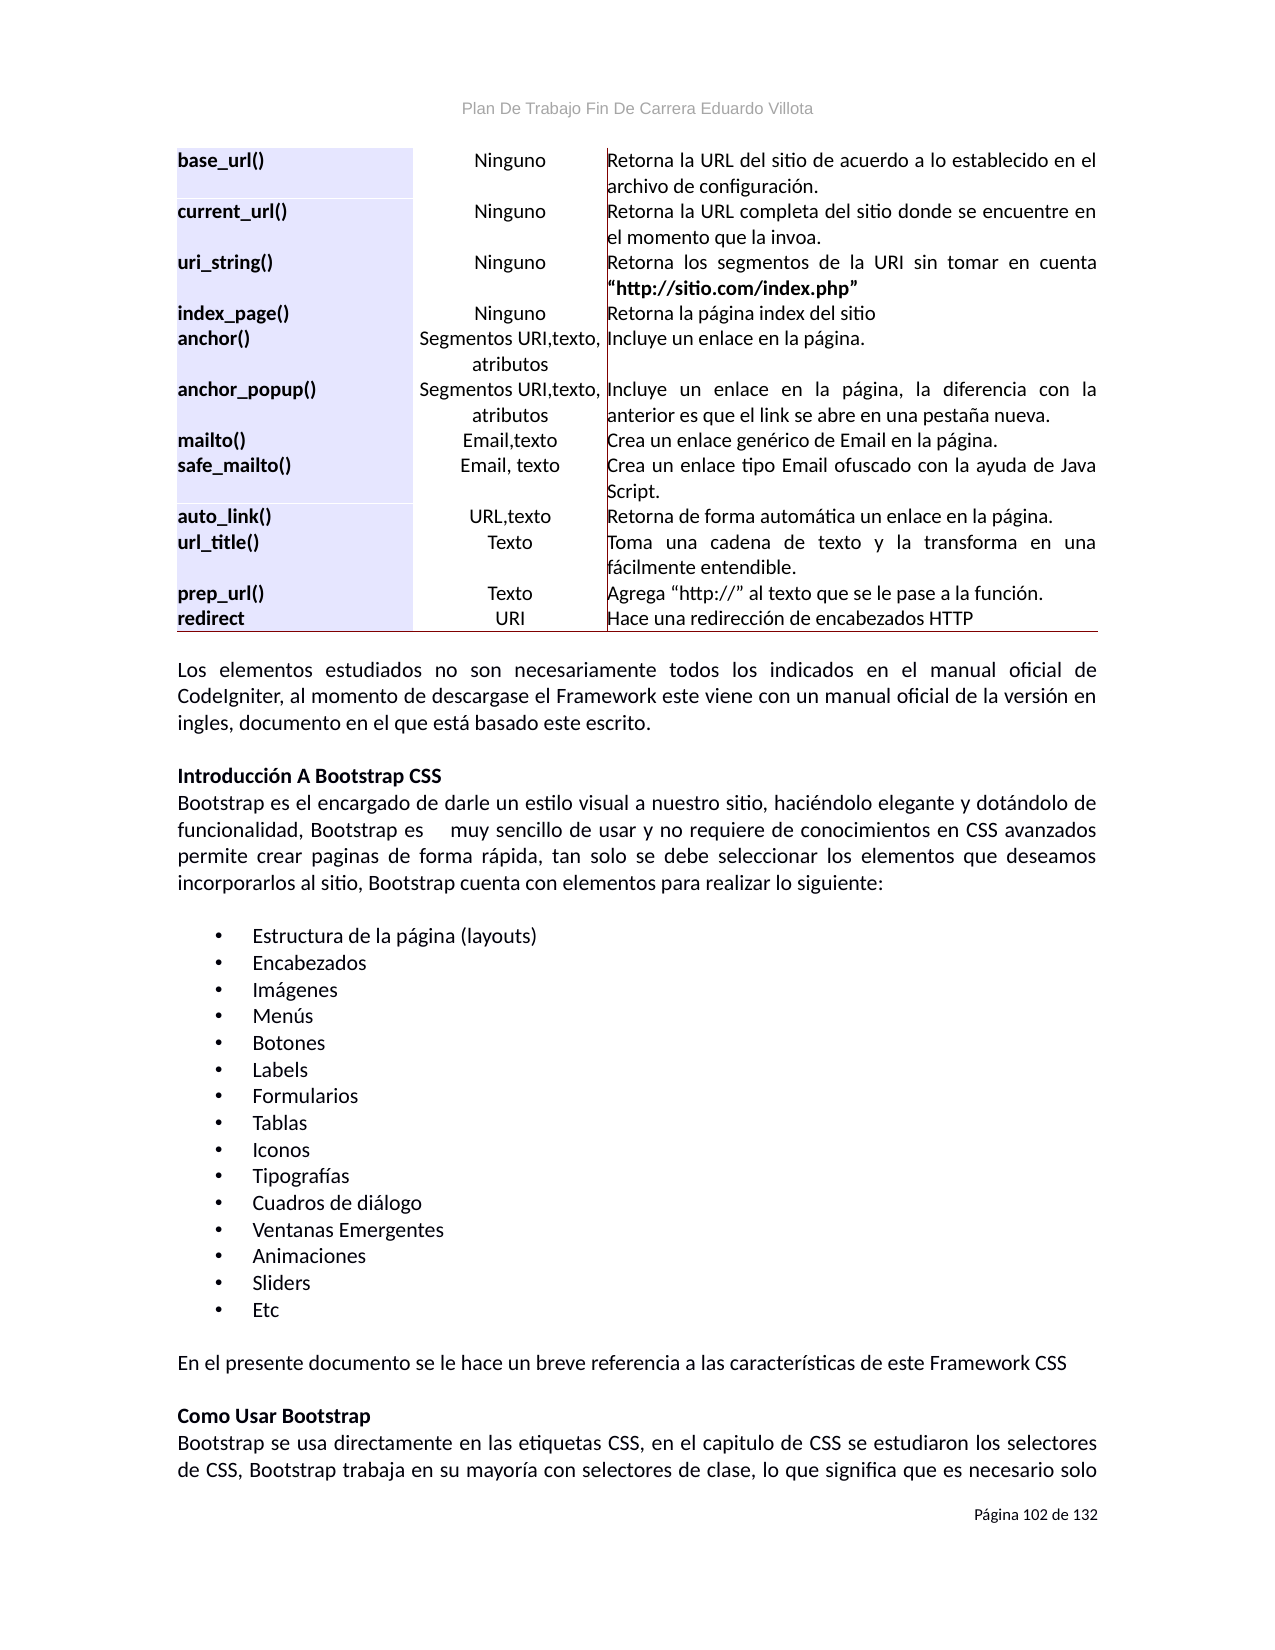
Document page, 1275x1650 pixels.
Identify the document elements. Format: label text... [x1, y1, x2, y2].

table_cell URL,texto [413, 504, 607, 529]
table_cell Ninguno [413, 249, 607, 300]
table_cell Ninguno [413, 300, 607, 326]
table_cell Incluye un enlace en la página. [608, 326, 1097, 376]
table_cell safe_mailto() [177, 453, 413, 503]
list Cuadros de diálogo [215, 1189, 1098, 1216]
table_cell Hace una redirección de encabezados HTTP [608, 605, 1097, 631]
table_cell prep_url() [177, 580, 413, 605]
table_cell Retorna la URL completa del sitio donde se encuentre en el momento que la invoa. [608, 199, 1097, 249]
table_cell Email,texto [413, 427, 607, 453]
text En el presente documento se le hace un breve referencia a las características de este Framework CSS [177, 1349, 1098, 1376]
table_cell redirect [177, 605, 413, 631]
list Labels [215, 1056, 1098, 1082]
table_cell anchor_popup() [177, 376, 413, 427]
list Menús [215, 1002, 1098, 1029]
table_cell Texto [413, 580, 607, 605]
table_cell Incluye un enlace en la página, la diferencia con la anterior es que el link se abre en una pestaña nueva. [608, 376, 1097, 427]
list Sliders [215, 1269, 1098, 1296]
list Estructura de la página (layouts) [215, 922, 1098, 949]
list Animaciones [215, 1242, 1098, 1269]
list Encabezados [215, 949, 1098, 976]
table_cell mailto() [177, 427, 413, 453]
table_cell Email, texto [413, 453, 607, 503]
list Imágenes [215, 976, 1098, 1002]
table_cell current_url() [177, 199, 413, 249]
text Los elementos estudiados no son necesariamente todos los indicados en el manual oficial de CodeIgniter, al momento de descargase el Framework este viene con un manual oficial de la versión en ingles, documento en el que está basado este escrito. [177, 656, 1098, 736]
list Etc [215, 1296, 1098, 1322]
table_cell uri_string() [177, 249, 413, 300]
text Introducción A Bootstrap CSS [177, 762, 1098, 789]
table_cell Toma una cadena de texto y la transforma en una fácilmente entendible. [608, 529, 1097, 580]
text Bootstrap se usa directamente en las etiquetas CSS, en el capitulo de CSS se estudiaron los selectores de CSS, Bootstrap trabaja en su mayoría con selectores de clase, lo que significa que es necesario solo [177, 1429, 1098, 1482]
text Como Usar Bootstrap [177, 1402, 1098, 1429]
table_cell Texto [413, 529, 607, 580]
table_cell auto_link() [177, 504, 413, 529]
table_cell Retorna los segmentos de la URI sin tomar en cuenta “http://sitio.com/index.php” [608, 249, 1097, 300]
table_cell Segmentos URI,texto, atributos [413, 326, 607, 376]
table_cell Retorna la URL del sitio de acuerdo a lo establecido en el archivo de configuración. [608, 148, 1097, 198]
table_cell index_page() [177, 300, 413, 326]
list Formularios [215, 1082, 1098, 1109]
table_cell Retorna de forma automática un enlace en la página. [608, 504, 1097, 529]
list Tablas [215, 1109, 1098, 1136]
list Tipografías [215, 1162, 1098, 1189]
table_cell Retorna la página index del sitio [608, 300, 1097, 326]
table_cell anchor() [177, 326, 413, 376]
list Ventanas Emergentes [215, 1216, 1098, 1242]
table_cell base_url() [177, 148, 413, 198]
table_cell URI [413, 605, 607, 631]
list Iconos [215, 1136, 1098, 1162]
table_cell Crea un enlace tipo Email ofuscado con la ayuda de Java Script. [608, 453, 1097, 503]
table_cell Crea un enlace genérico de Email en la página. [608, 427, 1097, 453]
table_cell url_title() [177, 529, 413, 580]
list Botones [215, 1029, 1098, 1056]
table_cell Ninguno [413, 148, 607, 198]
table_cell Agrega “http://” al texto que se le pase a la función. [608, 580, 1097, 605]
table_cell Segmentos URI,texto, atributos [413, 376, 607, 427]
text Bootstrap es el encargado de darle un estilo visual a nuestro sitio, haciéndolo elegante y dotándolo de funcionalidad, Bootstrap es muy sencillo de usar y no requiere de conocimientos en CSS avanzados permite crear paginas de forma rápida, tan solo se debe seleccionar los elementos que deseamos incorporarlos al sitio, Bootstrap cuenta con elementos para realizar lo siguiente: [177, 789, 1098, 896]
table_cell Ninguno [413, 199, 607, 249]
